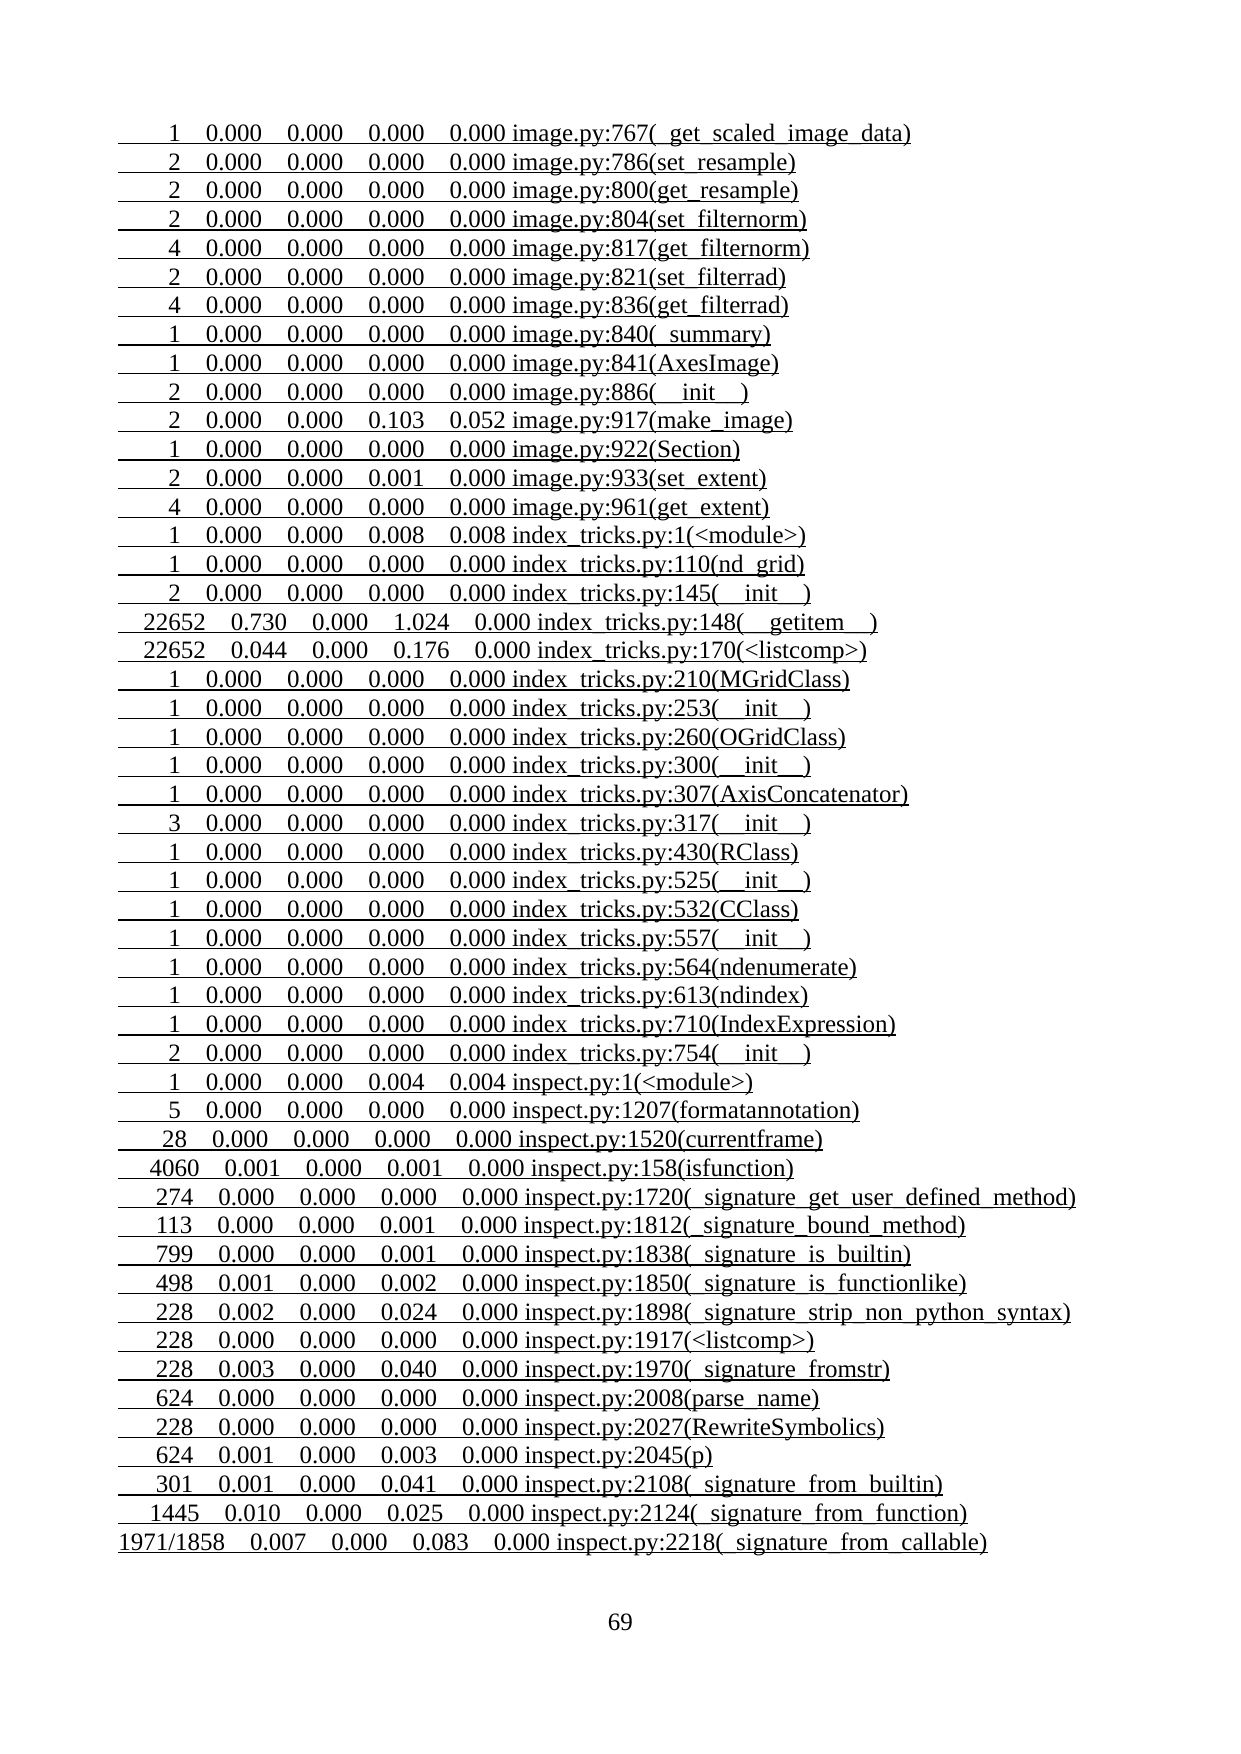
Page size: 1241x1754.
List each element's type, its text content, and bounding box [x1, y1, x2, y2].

text 2 0.000 0.000 0.000 0.000 index_tricks.py:145(__init__) [118, 578, 1122, 607]
text 1 0.000 0.000 0.000 0.000 index_tricks.py:613(ndindex) [118, 981, 1122, 1009]
text 624 0.000 0.000 0.000 0.000 inspect.py:2008(parse_name) [118, 1383, 1122, 1412]
text 228 0.002 0.000 0.024 0.000 inspect.py:1898(_signature_strip_non_python_syntax) [118, 1297, 1122, 1326]
text 498 0.001 0.000 0.002 0.000 inspect.py:1850(_signature_is_functionlike) [118, 1268, 1122, 1297]
text 1 0.000 0.000 0.000 0.000 index_tricks.py:532(CClass) [118, 894, 1122, 923]
text 1 0.000 0.000 0.000 0.000 index_tricks.py:253(__init__) [118, 693, 1122, 722]
text 1 0.000 0.000 0.000 0.000 image.py:840(_summary) [118, 319, 1122, 348]
text 2 0.000 0.000 0.000 0.000 image.py:804(set_filternorm) [118, 204, 1122, 233]
text 1 0.000 0.000 0.000 0.000 image.py:841(AxesImage) [118, 348, 1122, 377]
text 1 0.000 0.000 0.000 0.000 index_tricks.py:564(ndenumerate) [118, 952, 1122, 981]
text 5 0.000 0.000 0.000 0.000 inspect.py:1207(formatannotation) [118, 1096, 1122, 1124]
text 1 0.000 0.000 0.000 0.000 index_tricks.py:430(RClass) [118, 837, 1122, 866]
text 2 0.000 0.000 0.001 0.000 image.py:933(set_extent) [118, 463, 1122, 492]
text 1 0.000 0.000 0.000 0.000 index_tricks.py:210(MGridClass) [118, 664, 1122, 693]
text 2 0.000 0.000 0.000 0.000 image.py:886(__init__) [118, 377, 1122, 406]
text 2 0.000 0.000 0.000 0.000 image.py:821(set_filterrad) [118, 262, 1122, 291]
text 624 0.001 0.000 0.003 0.000 inspect.py:2045(p) [118, 1441, 1122, 1469]
text 1 0.000 0.000 0.000 0.000 index_tricks.py:110(nd_grid) [118, 549, 1122, 578]
text 4 0.000 0.000 0.000 0.000 image.py:817(get_filternorm) [118, 233, 1122, 262]
text 2 0.000 0.000 0.103 0.052 image.py:917(make_image) [118, 406, 1122, 434]
text 1971/1858 0.007 0.000 0.083 0.000 inspect.py:2218(_signature_from_callable) [118, 1527, 1122, 1556]
text 2 0.000 0.000 0.000 0.000 image.py:786(set_resample) [118, 147, 1122, 176]
text 22652 0.044 0.000 0.176 0.000 index_tricks.py:170(<listcomp>) [118, 636, 1122, 664]
text 1 0.000 0.000 0.000 0.000 index_tricks.py:557(__init__) [118, 923, 1122, 952]
text 1 0.000 0.000 0.000 0.000 index_tricks.py:710(IndexExpression) [118, 1009, 1122, 1038]
text 1 0.000 0.000 0.000 0.000 index_tricks.py:300(__init__) [118, 751, 1122, 779]
text 113 0.000 0.000 0.001 0.000 inspect.py:1812(_signature_bound_method) [118, 1211, 1122, 1239]
text 2 0.000 0.000 0.000 0.000 image.py:800(get_resample) [118, 176, 1122, 204]
text 228 0.000 0.000 0.000 0.000 inspect.py:1917(<listcomp>) [118, 1326, 1122, 1354]
text 1445 0.010 0.000 0.025 0.000 inspect.py:2124(_signature_from_function) [118, 1498, 1122, 1527]
text 4 0.000 0.000 0.000 0.000 image.py:836(get_filterrad) [118, 291, 1122, 319]
text 3 0.000 0.000 0.000 0.000 index_tricks.py:317(__init__) [118, 808, 1122, 837]
text 1 0.000 0.000 0.000 0.000 image.py:922(Section) [118, 434, 1122, 463]
text 4 0.000 0.000 0.000 0.000 image.py:961(get_extent) [118, 492, 1122, 521]
text 1 0.000 0.000 0.000 0.000 index_tricks.py:307(AxisConcatenator) [118, 779, 1122, 808]
text 4060 0.001 0.000 0.001 0.000 inspect.py:158(isfunction) [118, 1153, 1122, 1182]
text 228 0.000 0.000 0.000 0.000 inspect.py:2027(RewriteSymbolics) [118, 1412, 1122, 1441]
text 1 0.000 0.000 0.000 0.000 index_tricks.py:525(__init__) [118, 866, 1122, 894]
text 2 0.000 0.000 0.000 0.000 index_tricks.py:754(__init__) [118, 1038, 1122, 1067]
text 1 0.000 0.000 0.000 0.000 index_tricks.py:260(OGridClass) [118, 722, 1122, 751]
text 1 0.000 0.000 0.000 0.000 image.py:767(_get_scaled_image_data) [118, 118, 1122, 147]
text 228 0.003 0.000 0.040 0.000 inspect.py:1970(_signature_fromstr) [118, 1354, 1122, 1383]
text 274 0.000 0.000 0.000 0.000 inspect.py:1720(_signature_get_user_defined_method) [118, 1182, 1122, 1211]
text 28 0.000 0.000 0.000 0.000 inspect.py:1520(currentframe) [118, 1124, 1122, 1153]
text 22652 0.730 0.000 1.024 0.000 index_tricks.py:148(__getitem__) [118, 607, 1122, 636]
text 301 0.001 0.000 0.041 0.000 inspect.py:2108(_signature_from_builtin) [118, 1469, 1122, 1498]
text 1 0.000 0.000 0.004 0.004 inspect.py:1(<module>) [118, 1067, 1122, 1096]
text 1 0.000 0.000 0.008 0.008 index_tricks.py:1(<module>) [118, 521, 1122, 549]
text 799 0.000 0.000 0.001 0.000 inspect.py:1838(_signature_is_builtin) [118, 1239, 1122, 1268]
